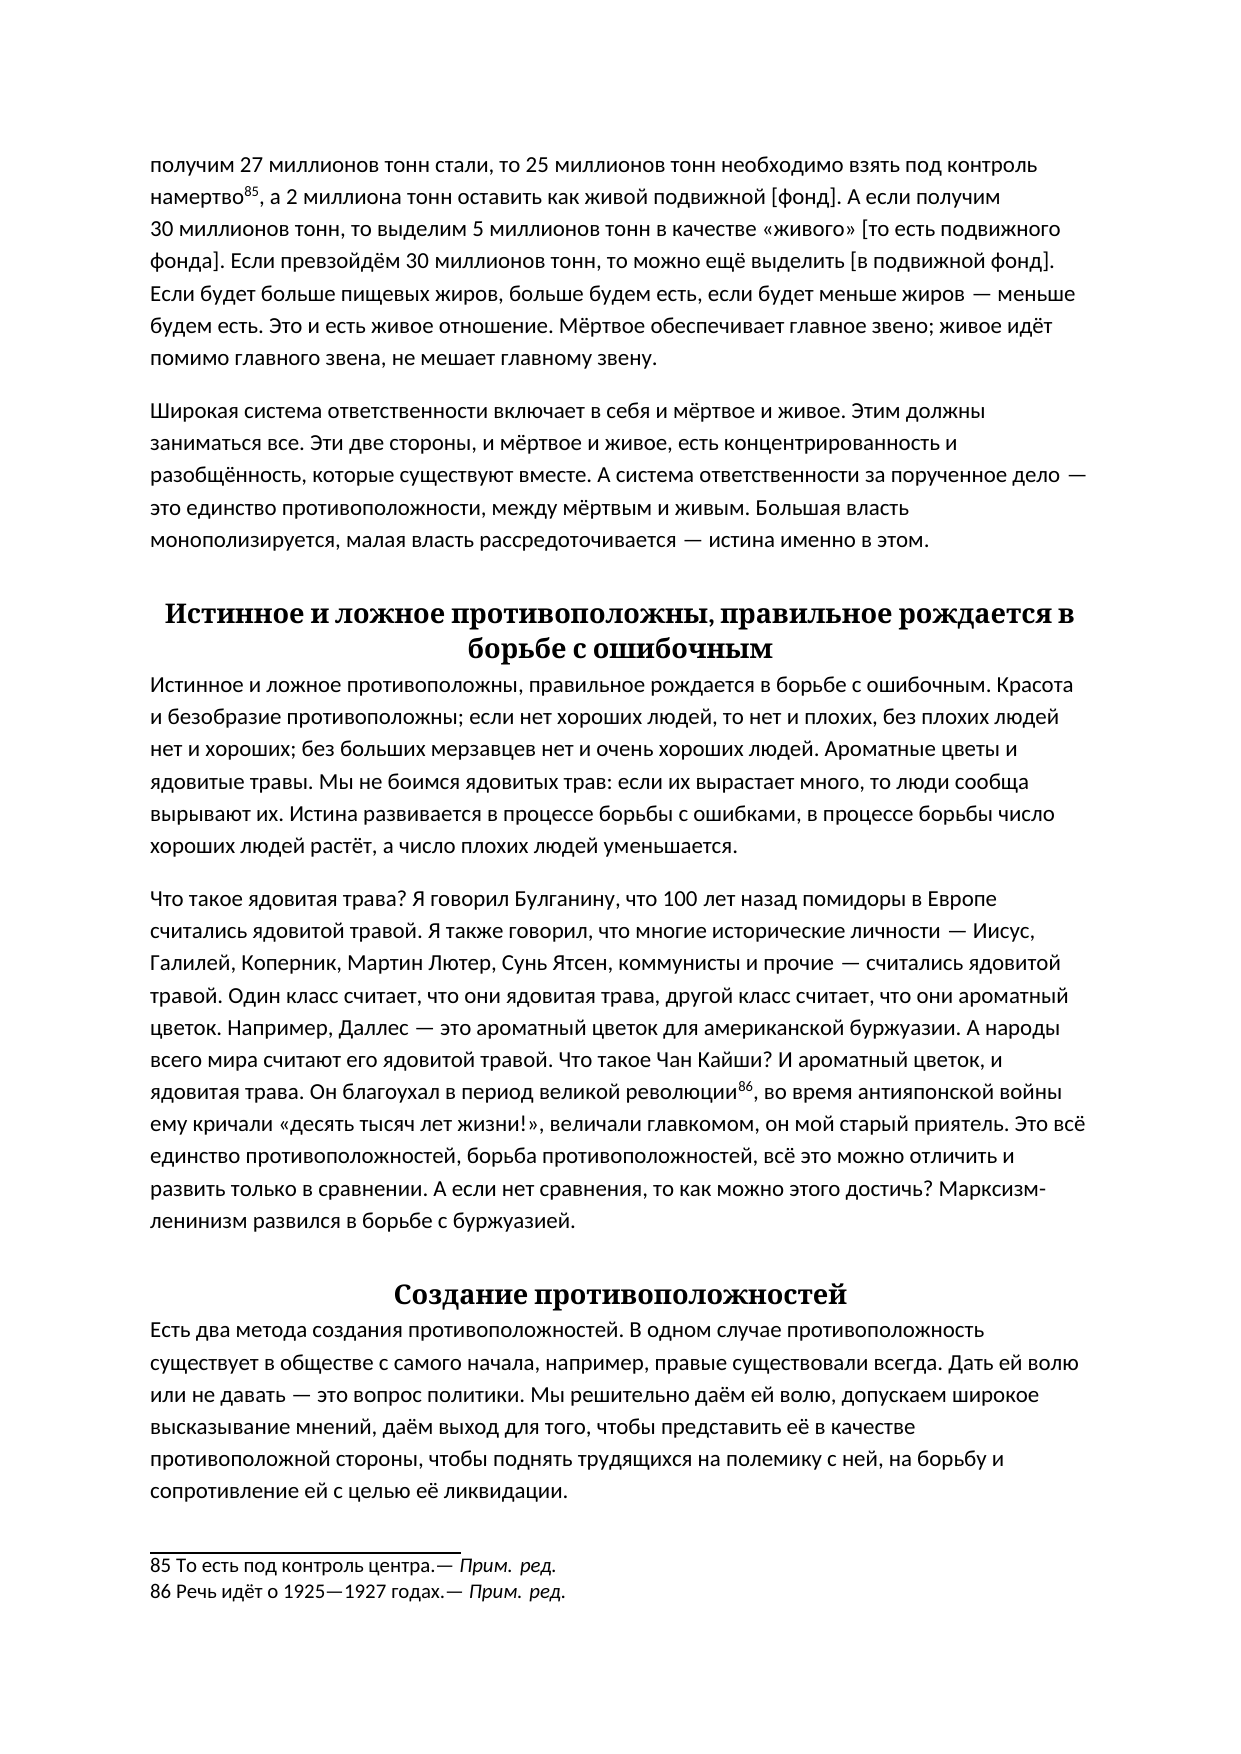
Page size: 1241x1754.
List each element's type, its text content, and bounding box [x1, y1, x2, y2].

text То есть под контроль центра.— Прим. ред. [150, 1553, 1091, 1578]
subtitle Истинное и ложное противоположны, правильное рождается в борьбе с ошибочным [150, 599, 1091, 666]
text получим 27 миллионов тонн стали, то 25 миллионов тонн необходимо взять под контроль намертво, а 2 миллиона тонн оставить как живой подвижной [фонд]. А если получим 30 миллионов тонн, то выделим 5 миллионов тонн в качестве «живого» [то есть подвижного фонда]. Если превзойдём 30 миллионов тонн, то можно ещё выделить [в подвижной фонд]. Если будет больше пищевых жиров, больше будем есть, если будет меньше жиров — меньше будем есть. Это и есть живое отношение. Мёртвое обеспечивает главное звено; живое идёт помимо главного звена, не мешает главному звену. [150, 150, 1091, 371]
subtitle Создание противоположностей [150, 1280, 1091, 1311]
text Широкая система ответственности включает в себя и мёртвое и живое. Этим должны заниматься все. Эти две стороны, и мёртвое и живое, есть концентрированность и разобщённость, которые существуют вместе. А система ответственности за порученное дело — это единство противоположности, между мёртвым и живым. Большая власть монополизируется, малая власть рассредоточивается — истина именно в этом. [150, 396, 1091, 553]
text Что такое ядовитая трава? Я говорил Булганину, что 100 лет назад помидоры в Европе считались ядовитой травой. Я также говорил, что многие исторические личности — Иисус, Галилей, Коперник, Мартин Лютер, Сунь Ятсен, коммунисты и прочие — считались ядовитой травой. Один класс считает, что они ядовитая трава, другой класс считает, что они ароматный цветок. Например, Даллес — это ароматный цветок для американской буржуазии. А народы всего мира считают его ядовитой травой. Что такое Чан Кайши? И ароматный цветок, и ядовитая трава. Он благоухал в период великой революции, во время антияпонской войны ему кричали «десять тысяч лет жизни!», величали главкомом, он мой старый приятель. Это всё единство противоположностей, борьба противоположностей, всё это можно отличить и развить только в сравнении. А если нет сравнения, то как можно этого достичь? Марксизм-ленинизм развился в борьбе с буржуазией. [150, 884, 1091, 1234]
text Есть два метода создания противоположностей. В одном случае противоположность существует в обществе с самого начала, например, правые существовали всегда. Дать ей волю или не давать — это вопрос политики. Мы решительно даём ей волю, допускаем широкое высказывание мнений, даём выход для того, чтобы представить её в качестве противоположной стороны, чтобы поднять трудящихся на полемику с ней, на борьбу и сопротивление ей с целью её ликвидации. [150, 1316, 1091, 1504]
text Речь идёт о 1925—1927 годах.— Прим. ред. [150, 1578, 1091, 1603]
text Истинное и ложное противоположны, правильное рождается в борьбе с ошибочным. Красота и безобразие противоположны; если нет хороших людей, то нет и плохих, без плохих людей нет и хороших; без больших мерзавцев нет и очень хороших людей. Ароматные цветы и ядовитые травы. Мы не боимся ядовитых трав: если их вырастает много, то люди сообща вырывают их. Истина развивается в процессе борьбы с ошибками, в процессе борьбы число хороших людей растёт, а число плохих людей уменьшается. [150, 670, 1091, 859]
